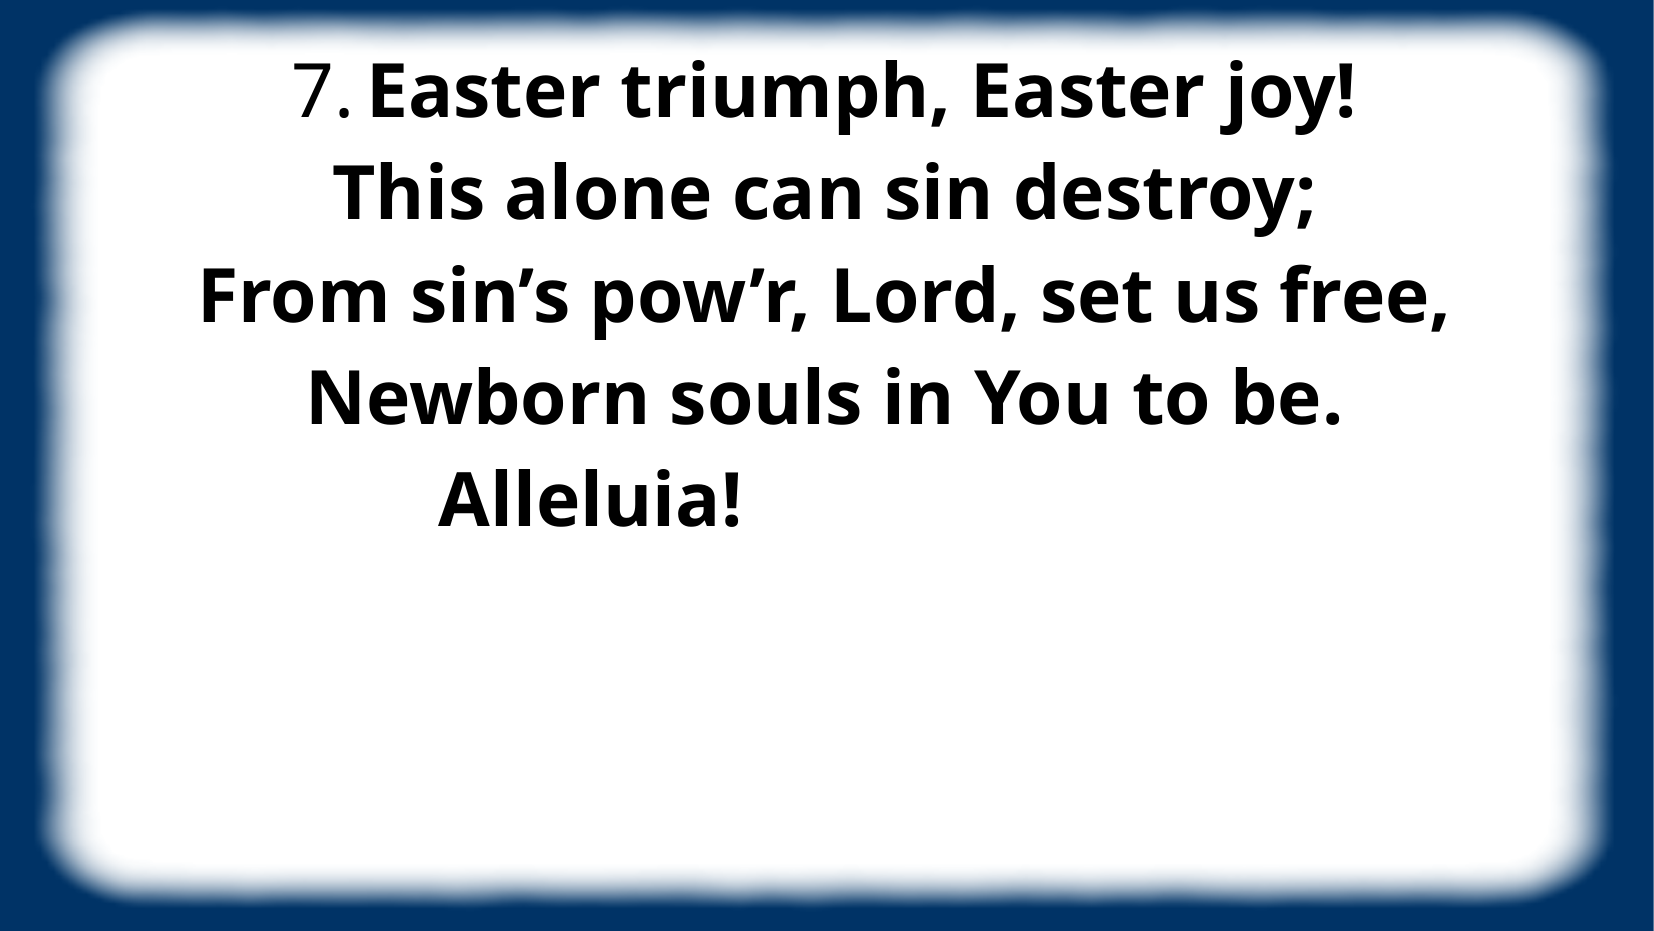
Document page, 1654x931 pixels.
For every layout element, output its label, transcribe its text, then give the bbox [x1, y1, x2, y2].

picture [0, 0, 1654, 931]
text_box 7. Easter triumph, Easter joy! This alone can sin destroy; From sin’s pow’r, Lord, set us free, Newborn souls in You to be. Alleluia! [75, 30, 1576, 544]
